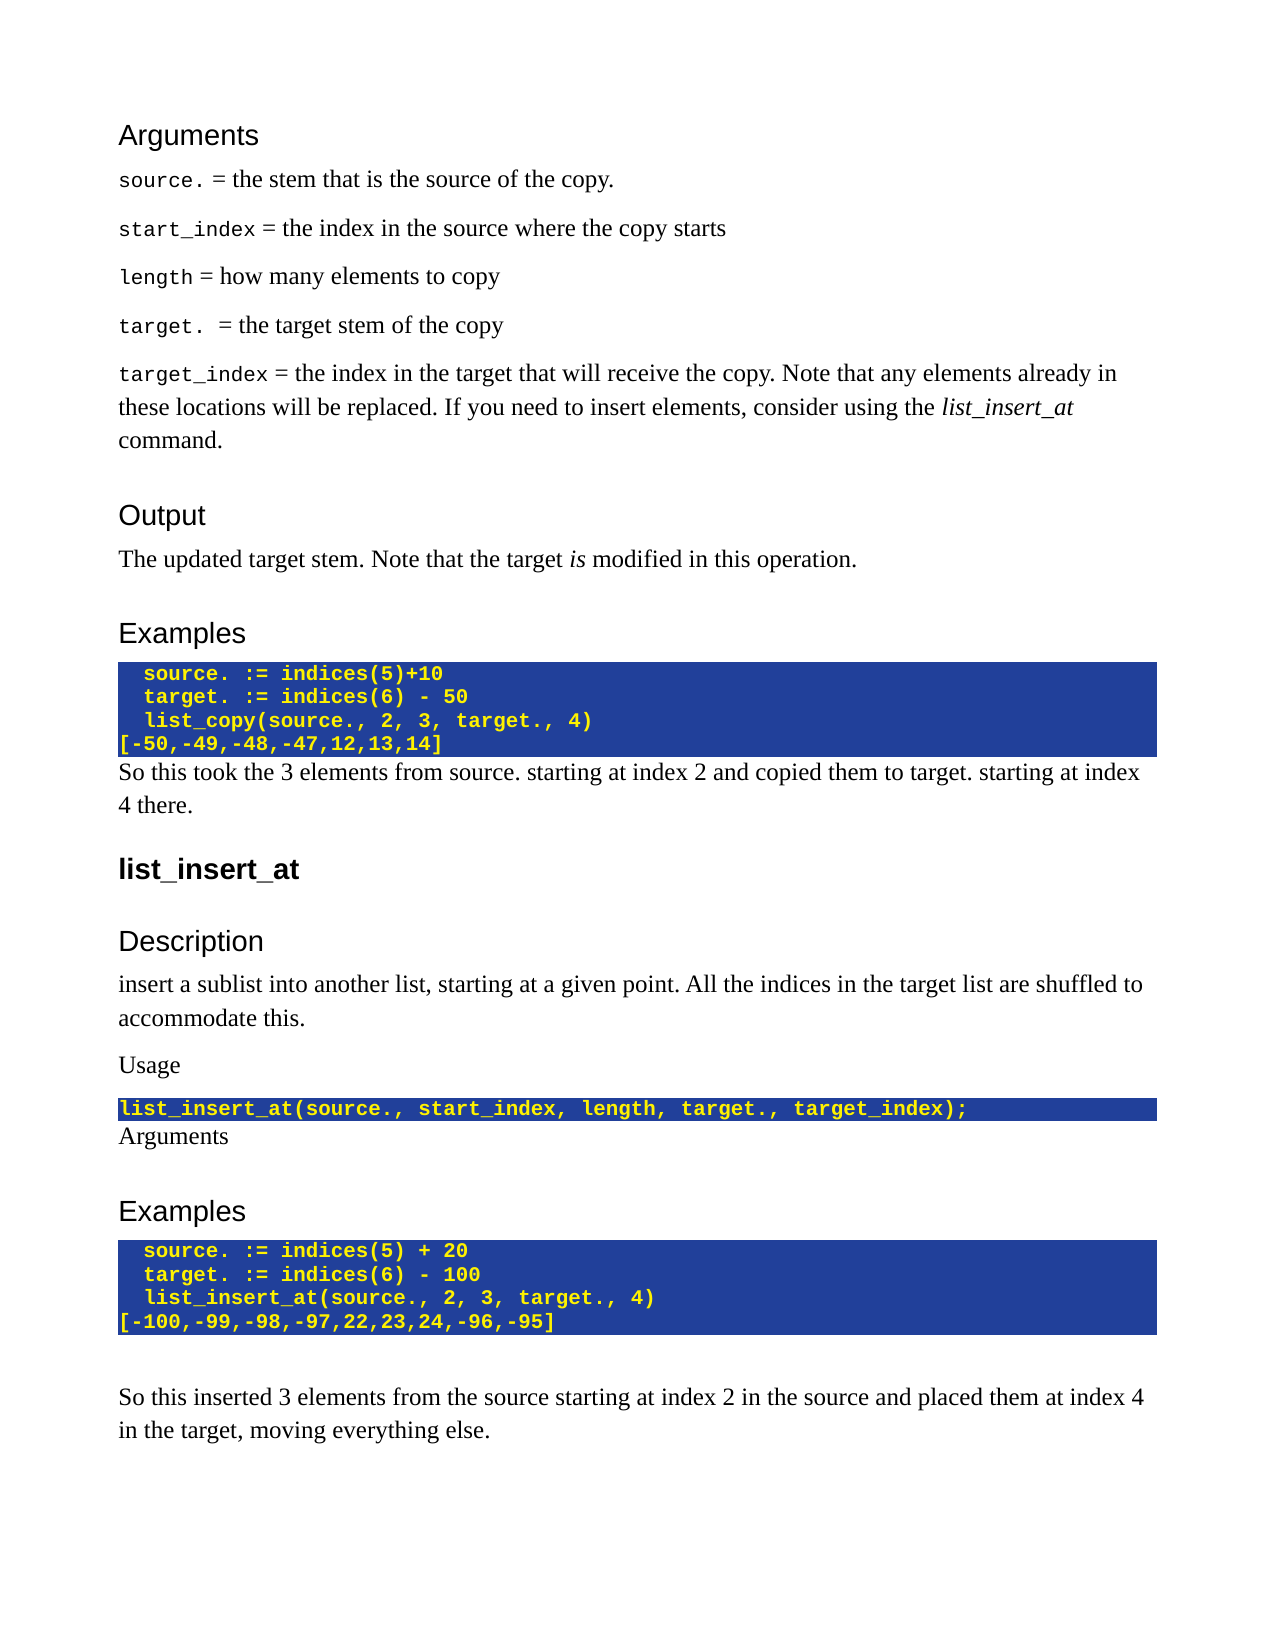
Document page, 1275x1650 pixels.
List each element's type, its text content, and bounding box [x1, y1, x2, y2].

subtitle Description [118, 923, 1157, 957]
text source. = the stem that is the source of the copy. [118, 164, 1157, 194]
text The updated target stem. Note that the target is modified in this operation. [118, 544, 1157, 573]
text [-100,-99,-98,-97,22,23,24,-96,-95] [118, 1311, 1157, 1335]
text target. = the target stem of the copy [118, 310, 1157, 339]
text source. := indices(5) + 20 [118, 1240, 1157, 1264]
text list_copy(source., 2, 3, target., 4) [118, 710, 1157, 733]
text list_insert_at(source., 2, 3, target., 4) [118, 1287, 1157, 1311]
text length = how many elements to copy [118, 261, 1157, 291]
subtitle Examples [118, 1194, 1157, 1228]
text Arguments [118, 1121, 1157, 1150]
text list_insert_at(source., start_index, length, target., target_index); [118, 1098, 1157, 1121]
text insert a sublist into another list, starting at a given point. All the indices in the target list are shuffled to accommodate this. [118, 969, 1157, 1031]
text start_index = the index in the source where the copy starts [118, 213, 1157, 242]
text So this took the 3 elements from source. starting at index 2 and copied them to target. starting at index 4 there. [118, 757, 1157, 819]
text target. := indices(6) - 100 [118, 1264, 1157, 1287]
subtitle Output [118, 498, 1157, 531]
subtitle Examples [118, 616, 1157, 650]
text So this inserted 3 elements from the source starting at index 2 in the source and placed them at index 4 in the target, moving everything else. [118, 1382, 1157, 1444]
text target_index = the index in the target that will receive the copy. Note that any elements already in these locations will be replaced. If you need to insert elements, consider using the list_insert_at command. [118, 358, 1157, 454]
text target. := indices(6) - 50 [118, 686, 1157, 710]
text source. := indices(5)+10 [118, 662, 1157, 686]
text [-50,-49,-48,-47,12,13,14] [118, 733, 1157, 757]
subtitle Arguments [118, 118, 1157, 152]
subtitle list_insert_at [118, 852, 1157, 886]
text Usage [118, 1050, 1157, 1079]
